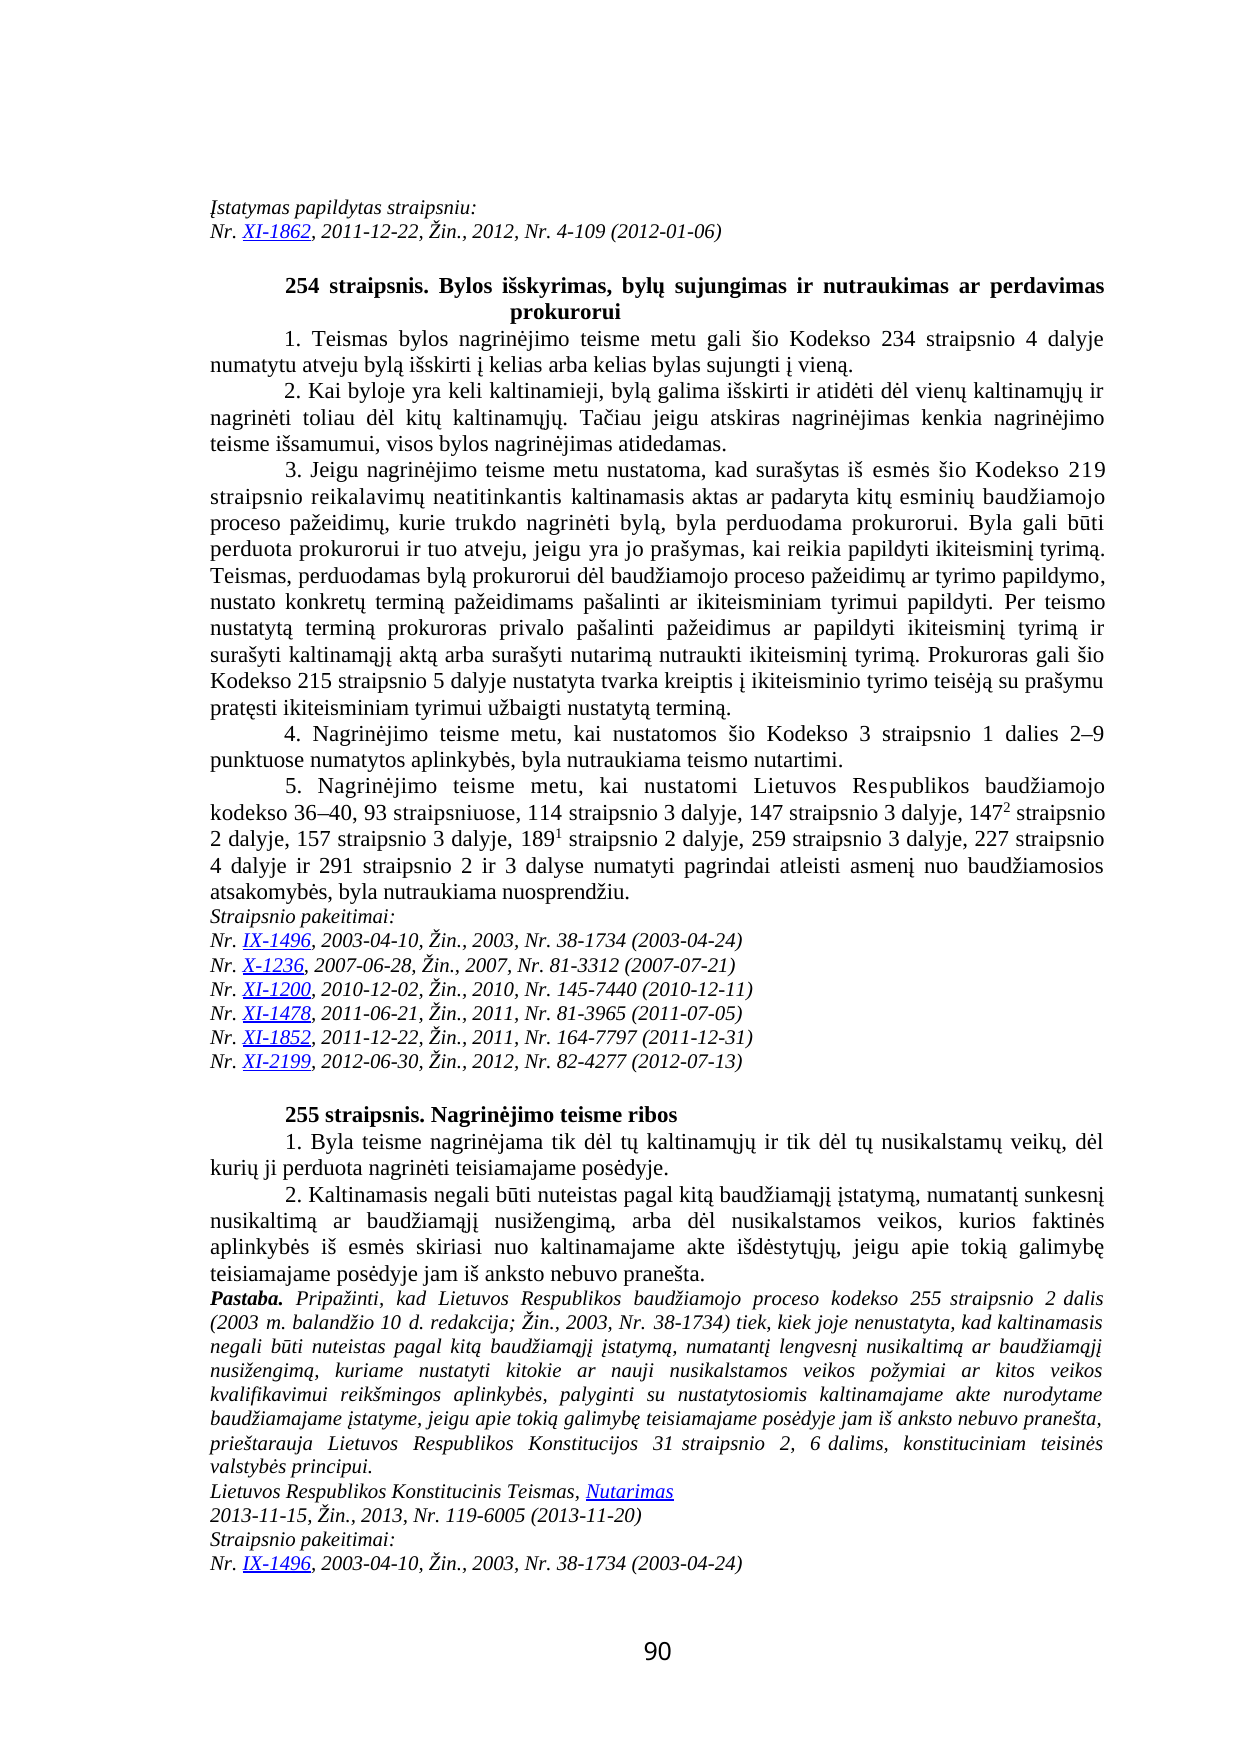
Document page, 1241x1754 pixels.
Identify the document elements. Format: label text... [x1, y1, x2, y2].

text 5. Nagrinėjimo teisme metu, kai nustatomi Lietuvos Respublikos baudžiamojo kodekso 36–40, 93 straipsniuose, 114 straipsnio 3 dalyje, 147 straipsnio 3 dalyje, 1472 straipsnio 2 dalyje, 157 straipsnio 3 dalyje, 1891 straipsnio 2 dalyje, 259 straipsnio 3 dalyje, 227 straipsnio 4 dalyje ir 291 straipsnio 2 ir 3 dalyse numatyti pagrindai atleisti asmenį nuo baudžiamosios atsakomybės, byla nutraukiama nuosprendžiu. [210, 773, 1106, 904]
text Nr. XI-1852, 2011-12-22, Žin., 2011, Nr. 164-7797 (2011-12-31) [210, 1025, 1106, 1049]
text 255 straipsnis. Nagrinėjimo teisme ribos [210, 1102, 1106, 1128]
text 4. Nagrinėjimo teisme metu, kai nustatomos šio Kodekso 3 straipsnio 1 dalies 2–9 punktuose numatytos aplinkybės, byla nutraukiama teismo nutartimi. [210, 720, 1106, 773]
text 2013-11-15, Žin., 2013, Nr. 119-6005 (2013-11-20) [210, 1503, 1106, 1527]
text Straipsnio pakeitimai: [210, 1527, 1106, 1551]
text Nr. XI-1200, 2010-12-02, Žin., 2010, Nr. 145-7440 (2010-12-11) [210, 977, 1106, 1001]
text Nr. IX-1496, 2003-04-10, Žin., 2003, Nr. 38-1734 (2003-04-24) [210, 928, 1106, 952]
text 2. Kai byloje yra keli kaltinamieji, bylą galima išskirti ir atidėti dėl vienų kaltinamųjų ir nagrinėti toliau dėl kitų kaltinamųjų. Tačiau jeigu atskiras nagrinėjimas kenkia nagrinėjimo teisme išsamumui, visos bylos nagrinėjimas atidedamas. [210, 377, 1106, 456]
text Nr. X-1236, 2007-06-28, Žin., 2007, Nr. 81-3312 (2007-07-21) [210, 952, 1106, 977]
text Nr. IX-1496, 2003-04-10, Žin., 2003, Nr. 38-1734 (2003-04-24) [210, 1551, 1106, 1575]
text Straipsnio pakeitimai: [210, 904, 1106, 928]
text Lietuvos Respublikos Konstitucinis Teismas, Nutarimas [210, 1478, 1106, 1503]
text 2. Kaltinamasis negali būti nuteistas pagal kitą baudžiamąjį įstatymą, numatantį sunkesnį nusikaltimą ar baudžiamąjį nusižengimą, arba dėl nusikalstamos veikos, kurios faktinės aplinkybės iš esmės skiriasi nuo kaltinamajame akte išdėstytųjų, jeigu apie tokią galimybę teisiamajame posėdyje jam iš anksto nebuvo pranešta. [210, 1181, 1106, 1286]
text 1. Byla teisme nagrinėjama tik dėl tų kaltinamųjų ir tik dėl tų nusikalstamų veikų, dėl kurių ji perduota nagrinėti teisiamajame posėdyje. [210, 1128, 1106, 1181]
text 254 straipsnis. Bylos išskyrimas, bylų sujungimas ir nutraukimas ar perdavimas prokurorui [285, 272, 1106, 324]
text Nr. XI-2199, 2012-06-30, Žin., 2012, Nr. 82-4277 (2012-07-13) [210, 1049, 1106, 1073]
text Nr. XI-1862, 2011-12-22, Žin., 2012, Nr. 4-109 (2012-01-06) [210, 219, 1106, 243]
text Įstatymas papildytas straipsniu: [210, 195, 1106, 219]
text Pastaba. Pripažinti, kad Lietuvos Respublikos baudžiamojo proceso kodekso 255 straipsnio 2 dalis (2003 m. balandžio 10 d. redakcija; Žin., 2003, Nr. 38-1734) tiek, kiek joje nenustatyta, kad kaltinamasis negali būti nuteistas pagal kitą baudžiamąjį įstatymą, numatantį lengvesnį nusikaltimą ar baudžiamąjį nusižengimą, kuriame nustatyti kitokie ar nauji nusikalstamos veikos požymiai ar kitos veikos kvalifikavimui reikšmingos aplinkybės, palyginti su nustatytosiomis kaltinamajame akte nurodytame baudžiamajame įstatyme, jeigu apie tokią galimybę teisiamajame posėdyje jam iš anksto nebuvo pranešta, prieštarauja Lietuvos Respublikos Konstitucijos 31 straipsnio 2, 6 dalims, konstituciniam teisinės valstybės principui. [210, 1286, 1106, 1478]
text 1. Teismas bylos nagrinėjimo teisme metu gali šio Kodekso 234 straipsnio 4 dalyje numatytu atveju bylą išskirti į kelias arba kelias bylas sujungti į vieną. [210, 324, 1106, 377]
text Nr. XI-1478, 2011-06-21, Žin., 2011, Nr. 81-3965 (2011-07-05) [210, 1001, 1106, 1025]
text 3. Jeigu nagrinėjimo teisme metu nustatoma, kad surašytas iš esmės šio Kodekso 219 straipsnio reikalavimų neatitinkantis kaltinamasis aktas ar padaryta kitų esminių baudžiamojo proceso pažeidimų, kurie trukdo nagrinėti bylą, byla perduodama prokurorui. Byla gali būti perduota prokurorui ir tuo atveju, jeigu yra jo prašymas, kai reikia papildyti ikiteisminį tyrimą. Teismas, perduodamas bylą prokurorui dėl baudžiamojo proceso pažeidimų ar tyrimo papildymo, nustato konkretų terminą pažeidimams pašalinti ar ikiteisminiam tyrimui papildyti. Per teismo nustatytą terminą prokuroras privalo pašalinti pažeidimus ar papildyti ikiteisminį tyrimą ir surašyti kaltinamąjį aktą arba surašyti nutarimą nutraukti ikiteisminį tyrimą. Prokuroras gali šio Kodekso 215 straipsnio 5 dalyje nustatyta tvarka kreiptis į ikiteisminio tyrimo teisėją su prašymu pratęsti ikiteisminiam tyrimui užbaigti nustatytą terminą. [210, 456, 1106, 720]
